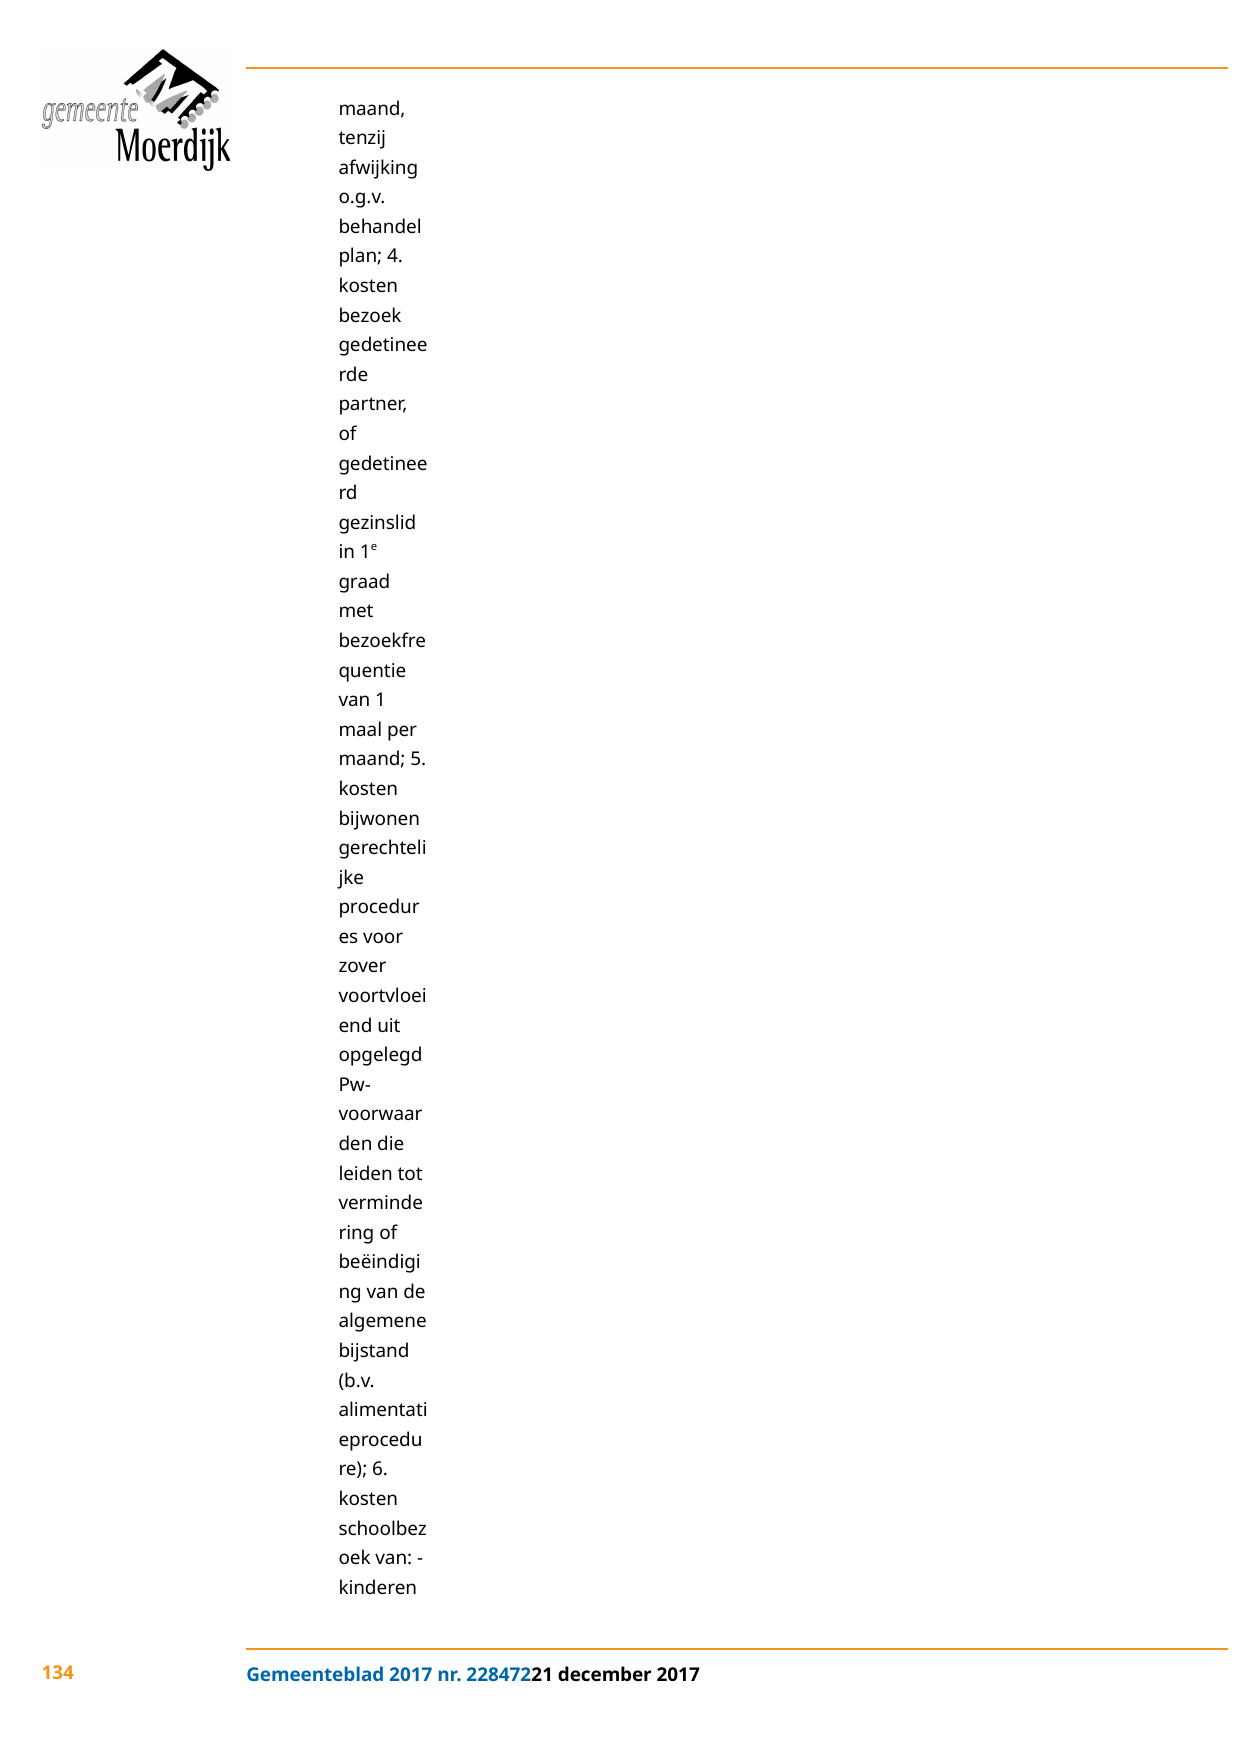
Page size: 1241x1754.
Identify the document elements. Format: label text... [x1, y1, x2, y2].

picture [41, 47, 231, 172]
table_cell [248, 95, 338, 1600]
table_cell maand, tenzij afwijking o.g.v. behandelplan; 4. kosten bezoek gedetineerde partner, of gedetineerd gezinslid in 1e graad met bezoekfrequentie van 1 maal per maand; 5. kosten bijwonen gerechtelijke procedures voor zover voortvloeiend uit opgelegd Pw-voorwaarden die leiden tot vermindering of beëindiging van de algemene bijstand (b.v. alimentatieprocedure); 6. kosten schoolbezoek van: - kinderen [338, 95, 429, 1600]
